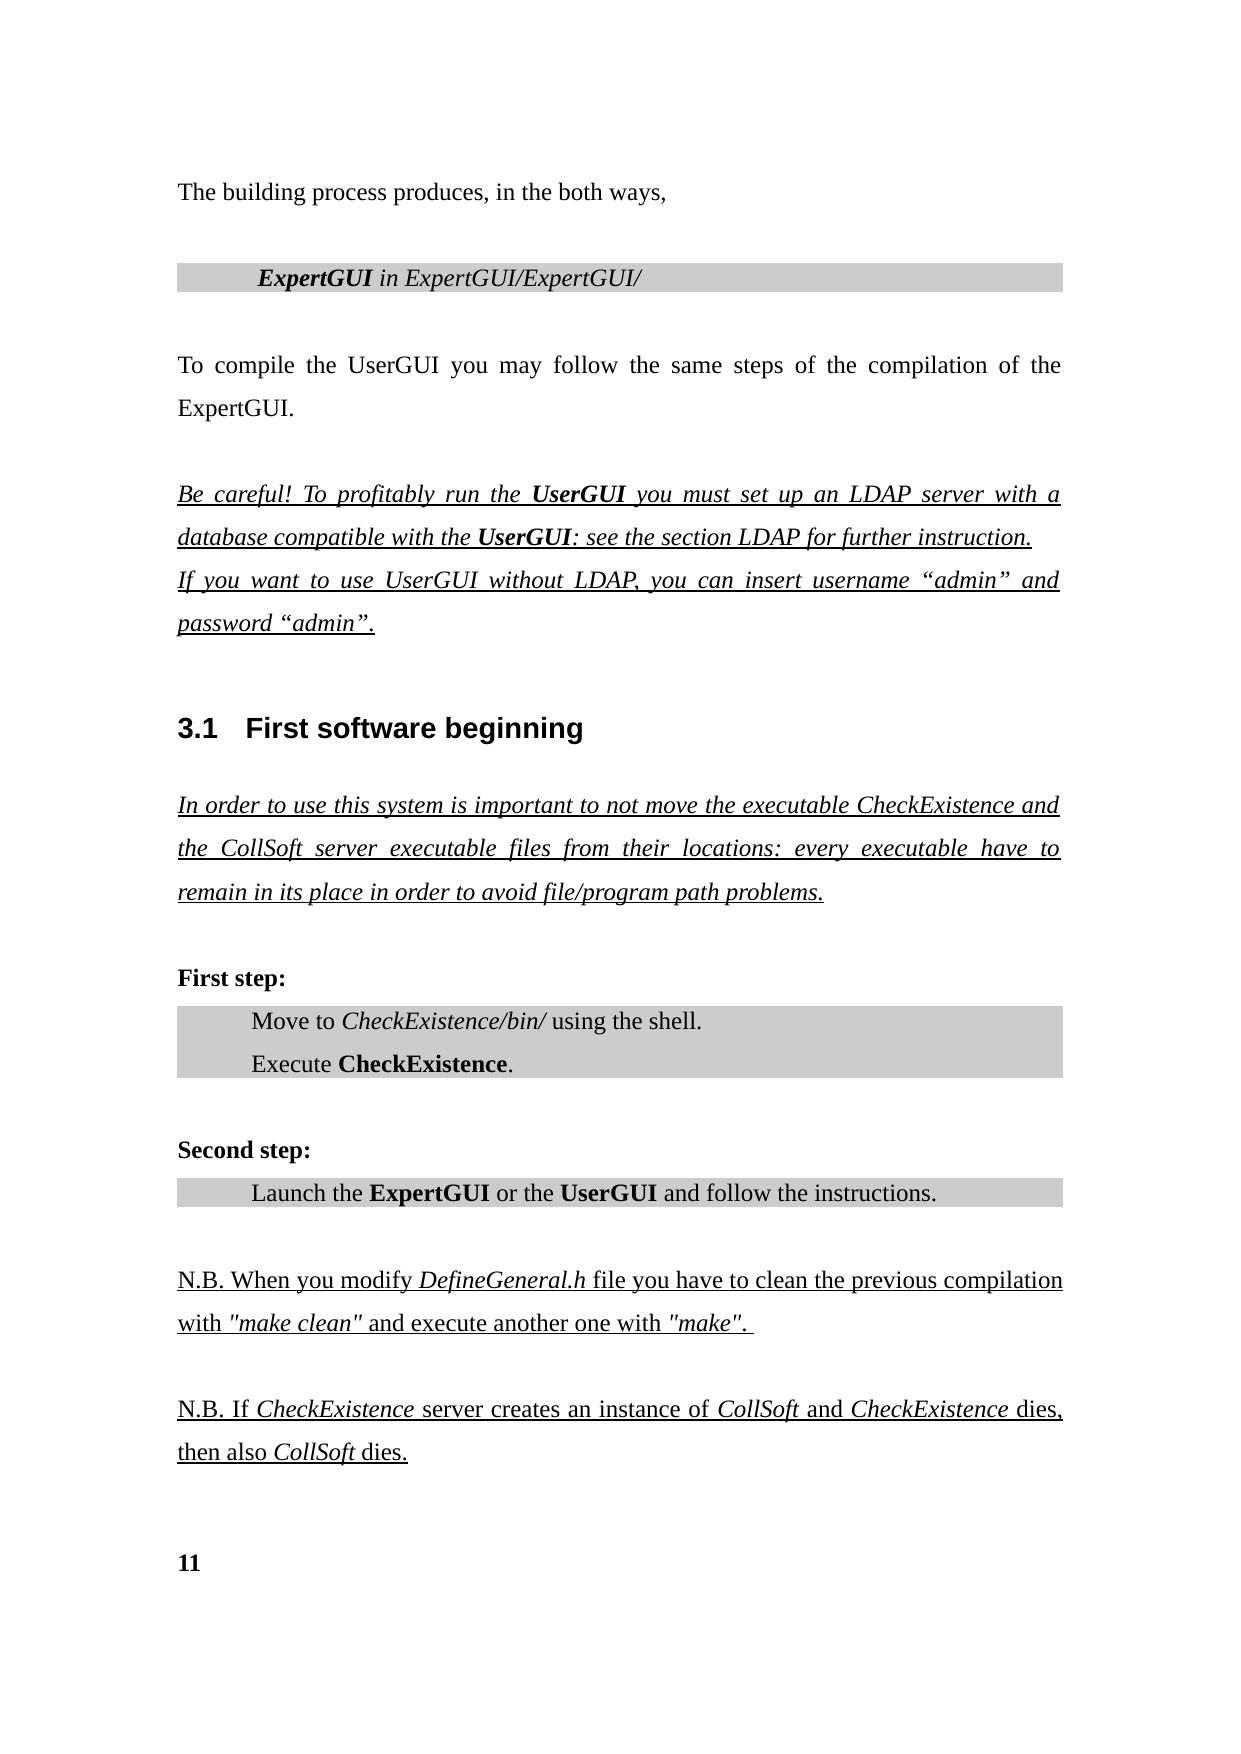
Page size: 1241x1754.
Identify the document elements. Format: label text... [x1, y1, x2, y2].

text N.B. If CheckExistence server creates an instance of CollSoft and CheckExistence dies, [177, 1394, 1063, 1419]
text with "make clean" and execute another one with "make". [177, 1291, 1063, 1337]
text The building process produces, in the both ways, [177, 177, 1063, 206]
text N.B. When you modify DefineGeneral.h file you have to clean the previous compilation [177, 1265, 1063, 1290]
text If you want to use UserGUI without LDAP, you can insert username “admin” and password “admin”. [177, 565, 1063, 637]
text Be careful! To profitably run the UserGUI you must set up an LDAP server with a database compatible with the UserGUI: see the section LDAP for further instruction. [177, 479, 1063, 551]
text Second step: [177, 1135, 1063, 1164]
text Launch the ExpertGUI or the UserGUI and follow the instructions. [177, 1178, 1063, 1207]
text Execute CheckExistence. [177, 1049, 1063, 1078]
subtitle First software beginning [177, 711, 1063, 744]
text First step: [177, 963, 1063, 992]
text then also CollSoft dies. [177, 1421, 1063, 1466]
text In order to use this system is important to not move the executable CheckExistence and the CollSoft server executable files from their locations: every executable have to remain in its place in order to avoid file/program path problems. [177, 790, 1063, 905]
text Move to CheckExistence/bin/ using the shell. [177, 1006, 1063, 1035]
text ExpertGUI in ExpertGUI/ExpertGUI/ [177, 263, 1063, 292]
text To compile the UserGUI you may follow the same steps of the compilation of the ExpertGUI. [177, 350, 1063, 422]
